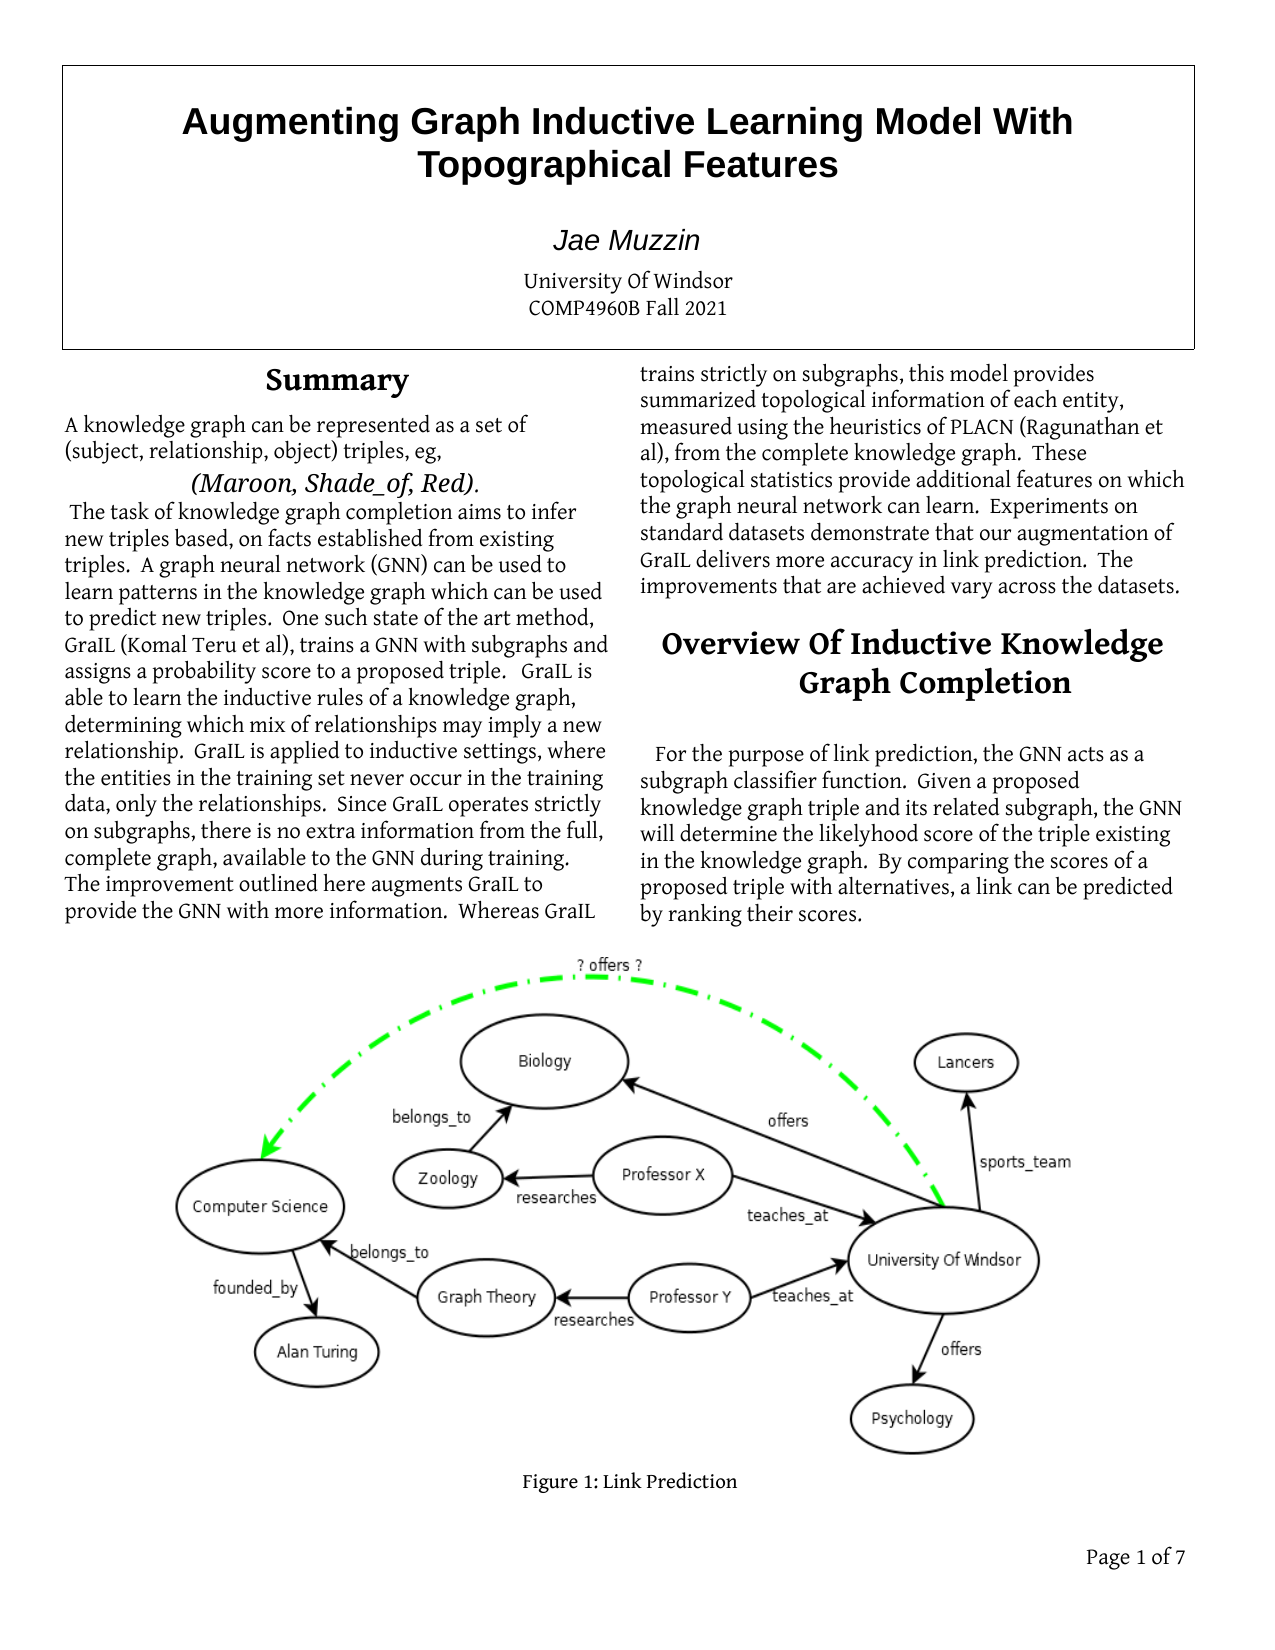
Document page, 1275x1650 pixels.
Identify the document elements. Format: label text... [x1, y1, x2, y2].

text A knowledge graph can be represented as a set of (subject, relationship, object) triples, eg, [64, 412, 610, 466]
title Augmenting Graph Inductive Learning Model With Topographical Features [71, 99, 1185, 185]
text (Maroon, Shade_of, Red). [64, 466, 610, 499]
subtitle Summary [64, 350, 610, 400]
subtitle Overview Of Inductive Knowledge Graph Completion [640, 625, 1186, 703]
text University Of Windsor COMP4960B Fall 2021 [71, 269, 1185, 322]
subtitle [63, 66, 1194, 349]
text Figure 1: Link Prediction [149, 945, 1110, 1494]
picture [171, 957, 1088, 1470]
subtitle Jae Muzzin [71, 223, 1185, 256]
text trains strictly on subgraphs, this model provides summarized topological information of each entity, measured using the heuristics of PLACN (Ragunathan et al), from the complete knowledge graph. These topological statistics provide additional features on which the graph neural network can learn. Experiments on standard datasets demonstrate that our augmentation of GraIL delivers more accuracy in link prediction. The improvements that are achieved vary across the datasets. [640, 350, 1186, 600]
text For the purpose of link prediction, the GNN acts as a subgraph classifier function. Given a proposed knowledge graph triple and its related subgraph, the GNN will determine the likelyhood score of the triple existing in the knowledge graph. By comparing the scores of a proposed triple with alternatives, a link can be predicted by ranking their scores. [640, 742, 1186, 928]
text The task of knowledge graph completion aims to infer new triples based, on facts established from existing triples. A graph neural network (GNN) can be used to learn patterns in the knowledge graph which can be used to predict new triples. One such state of the art method, GraIL (Komal Teru et al), trains a GNN with subgraphs and assigns a probability score to a proposed triple. GraIL is able to learn the inductive rules of a knowledge graph, determining which mix of relationships may imply a new relationship. GraIL is applied to inductive settings, where the entities in the training set never occur in the training data, only the relationships. Since GraIL operates strictly on subgraphs, there is no extra information from the full, complete graph, available to the GNN during training. The improvement outlined here augments GraIL to provide the GNN with more information. Whereas GraIL [64, 499, 610, 924]
